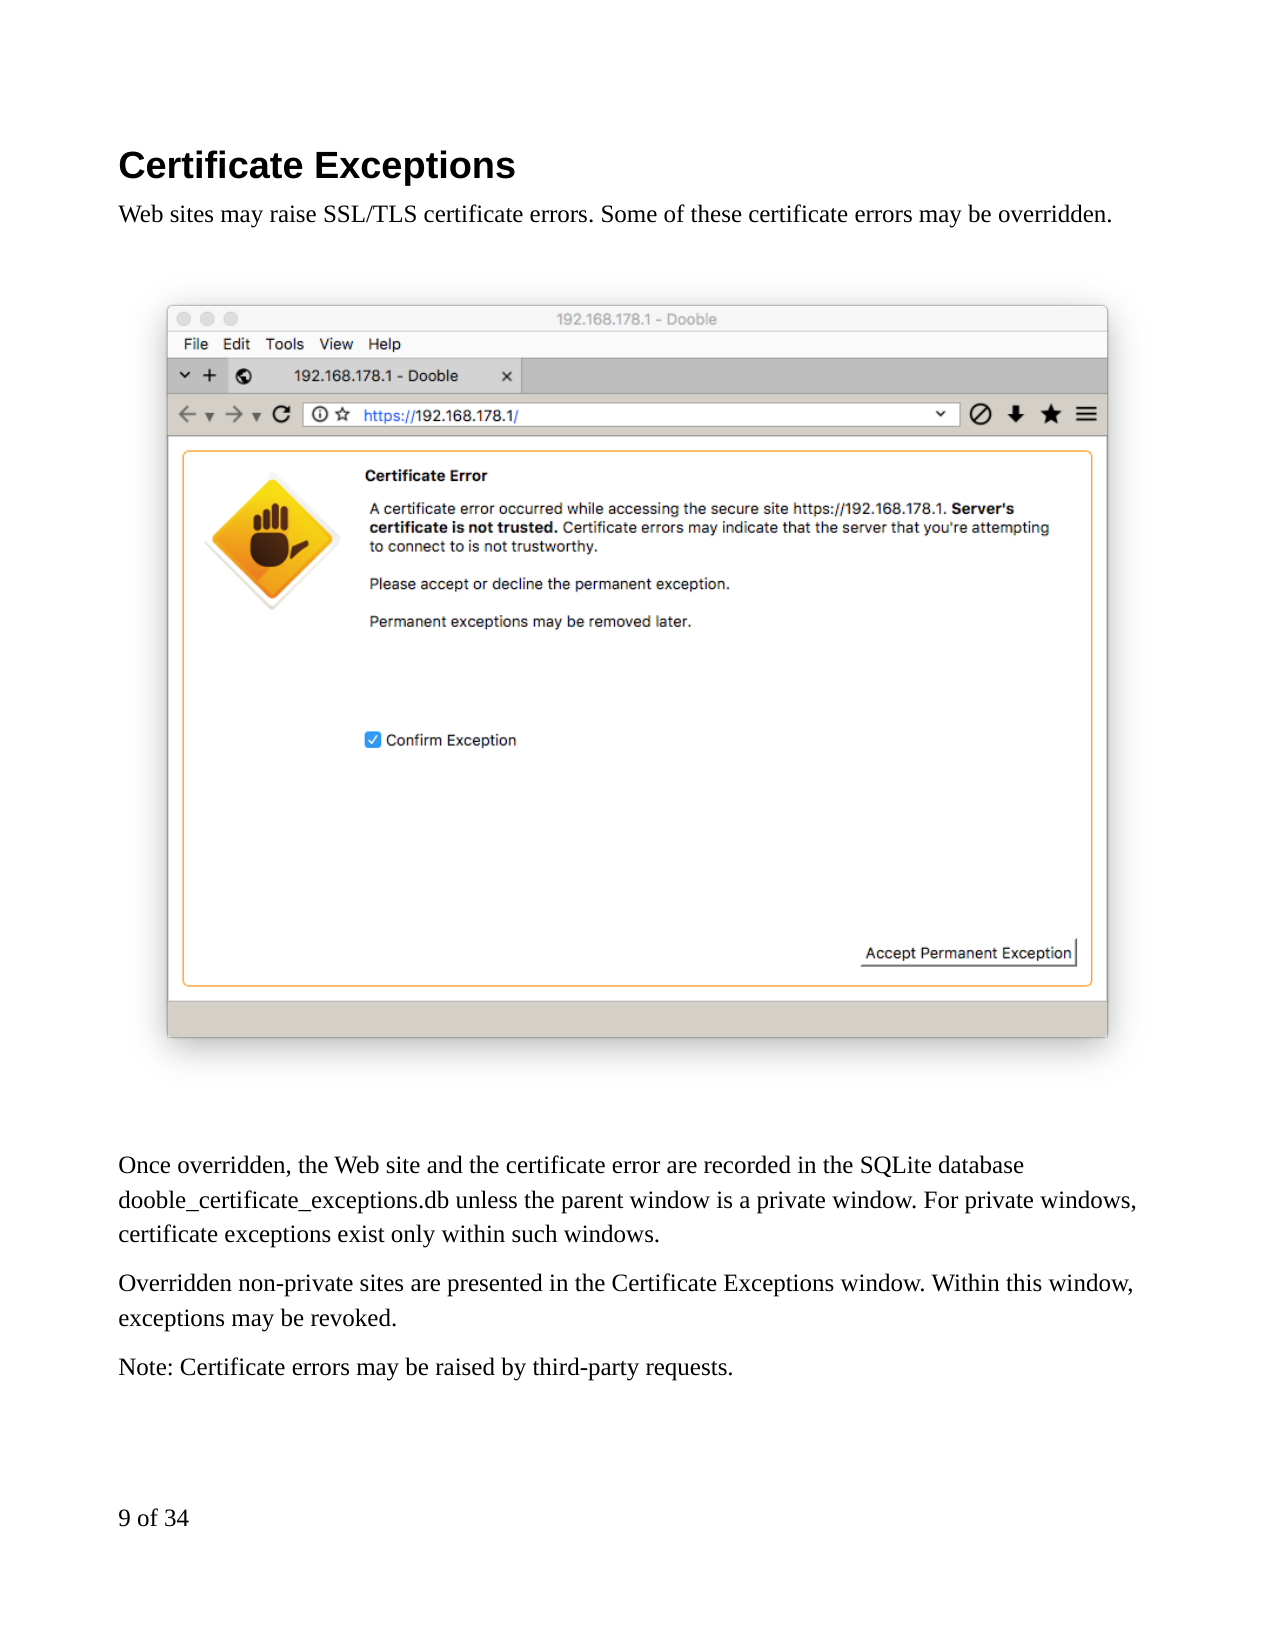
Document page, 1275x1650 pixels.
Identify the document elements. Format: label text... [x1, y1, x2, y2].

subtitle Certificate Exceptions [118, 143, 1157, 187]
text Web sites may raise SSL/TLS certificate errors. Some of these certificate errors may be overridden. [118, 199, 1157, 228]
text Once overridden, the Web site and the certificate error are recorded in the SQLite database dooble_certificate_exceptions.db unless the parent window is a private window. For private windows, certificate exceptions exist only within such windows. [118, 1151, 1157, 1248]
picture [118, 266, 1157, 1096]
text Overridden non-private sites are presented in the Certificate Exceptions window. Within this window, exceptions may be revoked. [118, 1268, 1157, 1332]
text Note: Certificate errors may be raised by third-party requests. [118, 1352, 1157, 1381]
